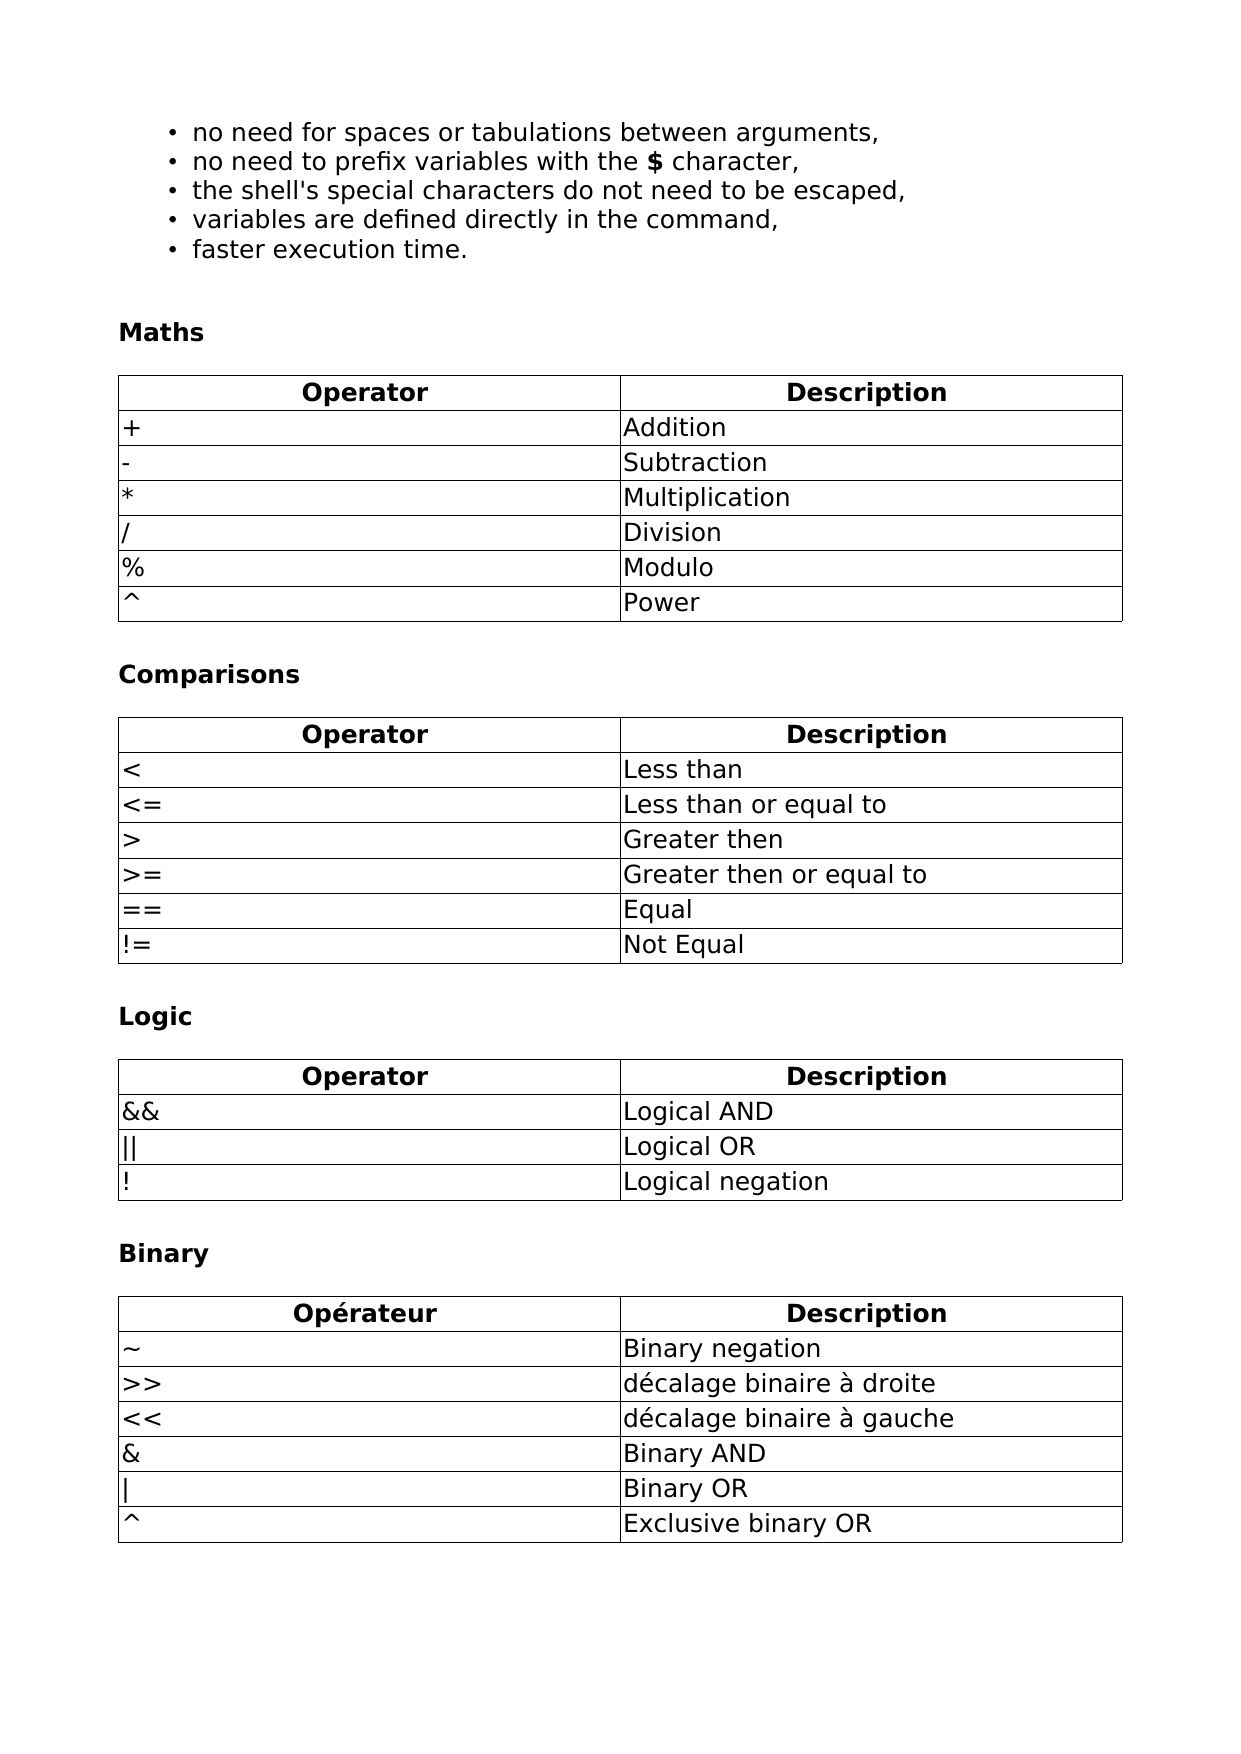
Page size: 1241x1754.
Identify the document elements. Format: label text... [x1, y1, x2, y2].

table_cell Subtraction [621, 446, 1122, 480]
table_cell ! [119, 1165, 620, 1199]
table_header Opérateur [119, 1297, 620, 1331]
table_header Operator [119, 718, 620, 752]
table_cell >= [119, 859, 620, 892]
table_header Description [621, 1297, 1122, 1331]
table_cell Binary negation [621, 1332, 1122, 1366]
table_cell < [119, 753, 620, 787]
table_cell & [119, 1437, 620, 1471]
table_cell ^ [119, 587, 620, 621]
table_cell * [119, 481, 620, 515]
table_cell <= [119, 788, 620, 822]
table_cell Logical negation [621, 1165, 1122, 1199]
table_cell | [119, 1472, 620, 1506]
table_header Operator [119, 1060, 620, 1094]
table_cell Greater then or equal to [621, 859, 1122, 892]
table_cell && [119, 1095, 620, 1129]
table_cell == [119, 894, 620, 928]
table_cell + [119, 411, 620, 445]
table_header Operator [119, 376, 620, 410]
table_cell Equal [621, 894, 1122, 928]
subtitle Comparisons [118, 661, 1122, 690]
table_header Description [621, 1060, 1122, 1094]
list faster execution time. [177, 235, 1122, 264]
table_cell Exclusive binary OR [621, 1507, 1122, 1542]
table_cell || [119, 1130, 620, 1164]
table_cell Modulo [621, 551, 1122, 586]
table_cell / [119, 516, 620, 550]
table_cell décalage binaire à droite [621, 1367, 1122, 1401]
subtitle Logic [118, 1003, 1122, 1032]
table_cell Logical OR [621, 1130, 1122, 1164]
list no need for spaces or tabulations between arguments, [177, 118, 1122, 147]
table_cell << [119, 1402, 620, 1436]
table_cell Greater then [621, 823, 1122, 857]
table_cell Multiplication [621, 481, 1122, 515]
table_cell % [119, 551, 620, 586]
table_cell ~ [119, 1332, 620, 1366]
table_cell Binary OR [621, 1472, 1122, 1506]
list no need to prefix variables with the $ character, [177, 147, 1122, 176]
table_cell - [119, 446, 620, 480]
subtitle Maths [118, 318, 1122, 348]
list the shell's special characters do not need to be escaped, [177, 176, 1122, 206]
table_cell Less than or equal to [621, 788, 1122, 822]
table_cell Logical AND [621, 1095, 1122, 1129]
table_cell Not Equal [621, 929, 1122, 963]
table_cell Division [621, 516, 1122, 550]
table_header Description [621, 376, 1122, 410]
table_cell Power [621, 587, 1122, 621]
table_cell Less than [621, 753, 1122, 787]
list variables are defined directly in the command, [177, 206, 1122, 235]
subtitle Binary [118, 1239, 1122, 1268]
table_cell >> [119, 1367, 620, 1401]
table_cell Binary AND [621, 1437, 1122, 1471]
table_cell > [119, 823, 620, 857]
table_cell != [119, 929, 620, 963]
table_cell décalage binaire à gauche [621, 1402, 1122, 1436]
table_header Description [621, 718, 1122, 752]
table_cell Addition [621, 411, 1122, 445]
table_cell ^ [119, 1507, 620, 1542]
